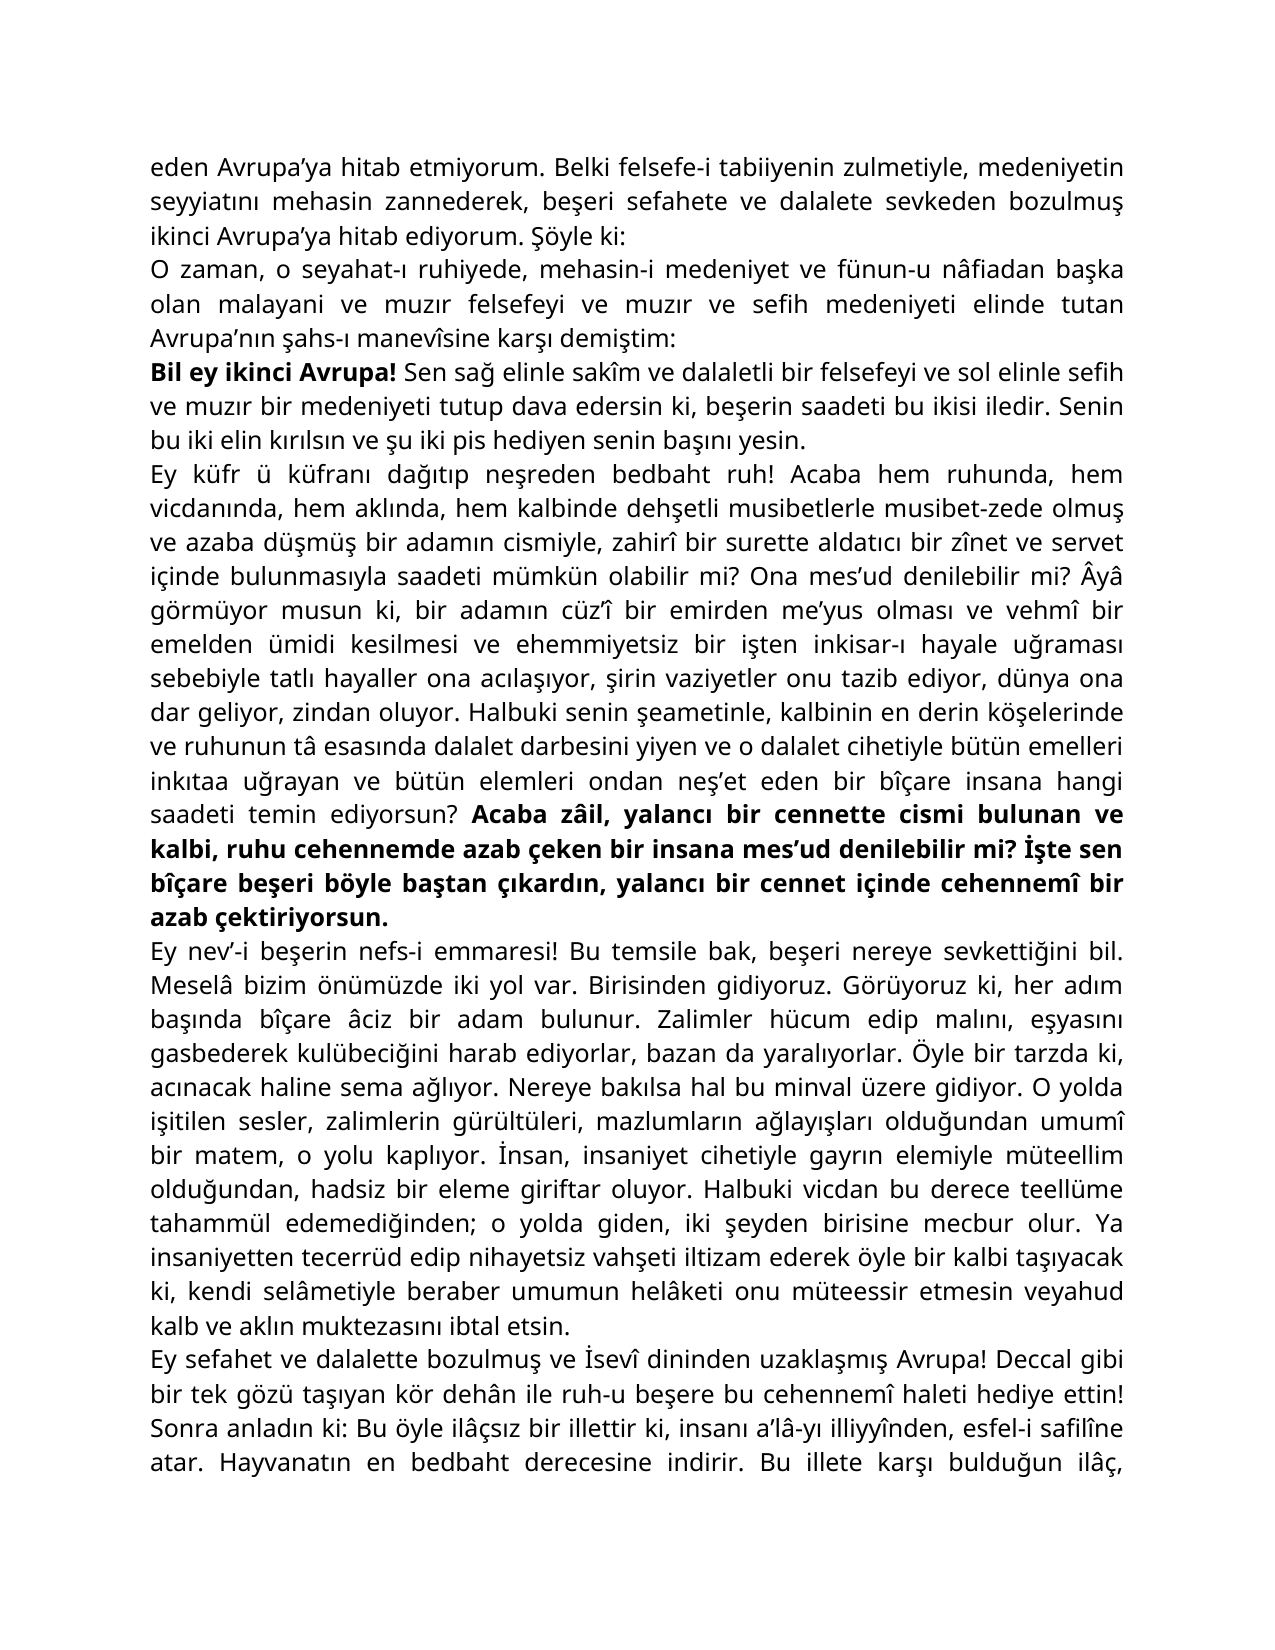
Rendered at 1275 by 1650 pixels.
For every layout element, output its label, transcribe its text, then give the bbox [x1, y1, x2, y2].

text Bil ey ikinci Avrupa! Sen sağ elinle sakîm ve dalaletli bir felsefeyi ve sol elinle sefih ve muzır bir medeniyeti tutup dava edersin ki, beşerin saadeti bu ikisi iledir. Senin bu iki elin kırılsın ve şu iki pis hediyen senin başını yesin. [150, 354, 1125, 457]
text eden Avrupa’ya hitab etmiyorum. Belki felsefe-i tabiiyenin zulmetiyle, medeniyetin seyyiatını mehasin zannederek, beşeri sefahete ve dalalete sevkeden bozulmuş ikinci Avrupa’ya hitab ediyorum. Şöyle ki: [150, 150, 1125, 252]
text Ey nev’-i beşerin nefs-i emmaresi! Bu temsile bak, beşeri nereye sevkettiğini bil. Meselâ bizim önümüzde iki yol var. Birisinden gidiyoruz. Görüyoruz ki, her adım başında bîçare âciz bir adam bulunur. Zalimler hücum edip malını, eşyasını gasbederek kulübeciğini harab ediyorlar, bazan da yaralıyorlar. Öyle bir tarzda ki, acınacak haline sema ağlıyor. Nereye bakılsa hal bu minval üzere gidiyor. O yolda işitilen sesler, zalimlerin gürültüleri, mazlumların ağlayışları olduğundan umumî bir matem, o yolu kaplıyor. İnsan, insaniyet cihetiyle gayrın elemiyle müteellim olduğundan, hadsiz bir eleme giriftar oluyor. Halbuki vicdan bu derece teellüme tahammül edemediğinden; o yolda giden, iki şeyden birisine mecbur olur. Ya insaniyetten tecerrüd edip nihayetsiz vahşeti iltizam ederek öyle bir kalbi taşıyacak ki, kendi selâmetiyle beraber umumun helâketi onu müteessir etmesin veyahud kalb ve aklın muktezasını ibtal etsin. [150, 933, 1125, 1342]
text O zaman, o seyahat-ı ruhiyede, mehasin-i medeniyet ve fünun-u nâfiadan başka olan malayani ve muzır felsefeyi ve muzır ve sefih medeniyeti elinde tutan Avrupa’nın şahs-ı manevîsine karşı demiştim: [150, 252, 1125, 354]
text Ey küfr ü küfranı dağıtıp neşreden bedbaht ruh! Acaba hem ruhunda, hem vicdanında, hem aklında, hem kalbinde dehşetli musibetlerle musibet-zede olmuş ve azaba düşmüş bir adamın cismiyle, zahirî bir surette aldatıcı bir zînet ve servet içinde bulunmasıyla saadeti mümkün olabilir mi? Ona mes’ud denilebilir mi? Âyâ görmüyor musun ki, bir adamın cüz’î bir emirden me’yus olması ve vehmî bir emelden ümidi kesilmesi ve ehemmiyetsiz bir işten inkisar-ı hayale uğraması sebebiyle tatlı hayaller ona acılaşıyor, şirin vaziyetler onu tazib ediyor, dünya ona dar geliyor, zindan oluyor. Halbuki senin şeametinle, kalbinin en derin köşelerinde ve ruhunun tâ esasında dalalet darbesini yiyen ve o dalalet cihetiyle bütün emelleri inkıtaa uğrayan ve bütün elemleri ondan neş’et eden bir bîçare insana hangi saadeti temin ediyorsun? Acaba zâil, yalancı bir cennette cismi bulunan ve kalbi, ruhu cehennemde azab çeken bir insana mes’ud denilebilir mi? İşte sen bîçare beşeri böyle baştan çıkardın, yalancı bir cennet içinde cehennemî bir azab çektiriyorsun. [150, 457, 1125, 933]
text Ey sefahet ve dalalette bozulmuş ve İsevî dininden uzaklaşmış Avrupa! Deccal gibi bir tek gözü taşıyan kör dehân ile ruh-u beşere bu cehennemî haleti hediye ettin! Sonra anladın ki: Bu öyle ilâçsız bir illettir ki, insanı a’lâ-yı illiyyînden, esfel-i safilîne atar. Hayvanatın en bedbaht derecesine indirir. Bu illete karşı bulduğun ilâç, [150, 1342, 1125, 1478]
